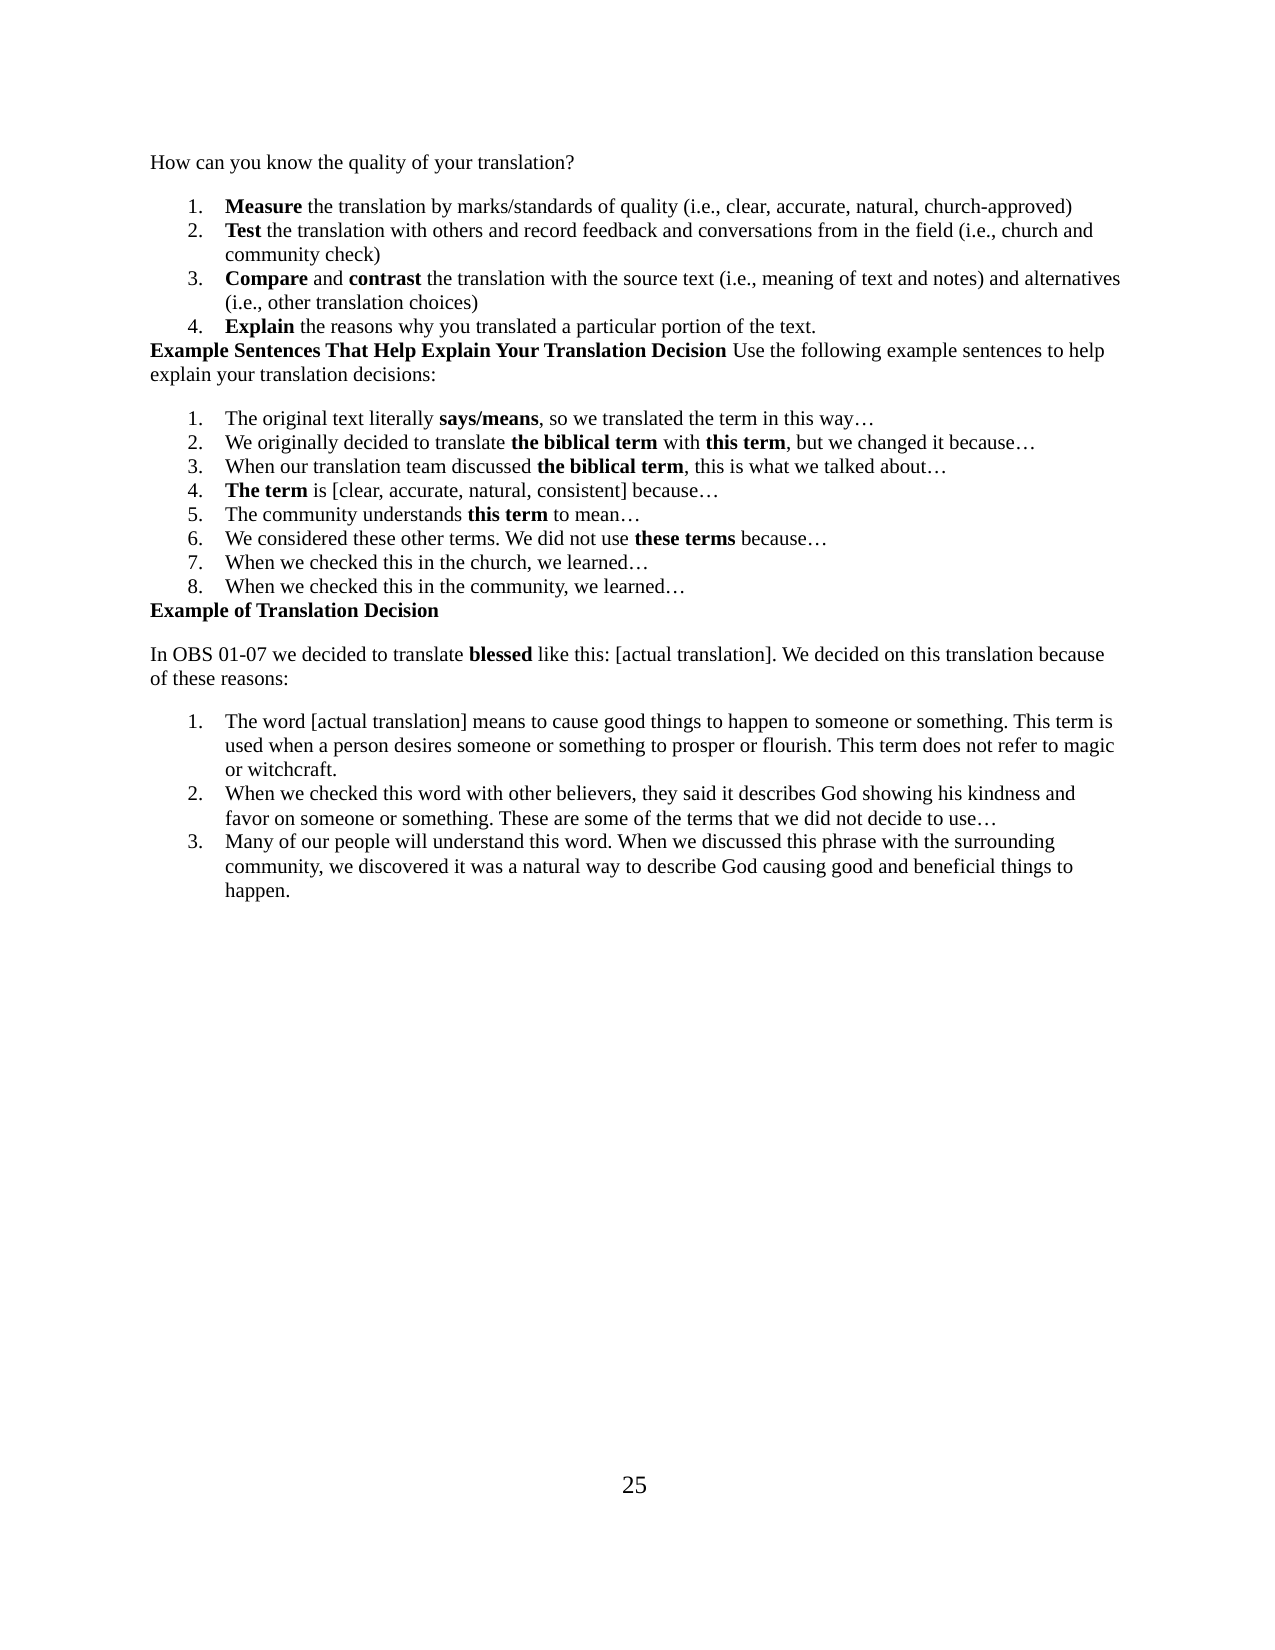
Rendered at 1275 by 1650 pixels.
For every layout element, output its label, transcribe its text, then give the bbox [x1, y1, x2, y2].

list Test the translation with others and record feedback and conversations from in the field (i.e., church and community check) [187, 218, 1125, 266]
list Compare and contrast the translation with the source text (i.e., meaning of text and notes) and alternatives (i.e., other translation choices) [187, 266, 1125, 314]
text How can you know the quality of your translation? [150, 150, 1125, 174]
list The original text literally says/means, so we translated the term in this way… [187, 406, 1125, 429]
list We originally decided to translate the biblical term with this term, but we changed it because… [187, 429, 1125, 454]
list The term is [clear, accurate, natural, consistent] because… [187, 478, 1125, 502]
list When we checked this word with other believers, they said it describes God showing his kindness and favor on someone or something. These are some of the terms that we did not decide to use… [187, 781, 1125, 829]
list Measure the translation by marks/standards of quality (i.e., clear, accurate, natural, church-approved) [187, 193, 1125, 218]
list When we checked this in the community, we learned… [187, 574, 1125, 598]
list Explain the reasons why you translated a particular portion of the text. [187, 314, 1125, 338]
text Example of Translation Decision [150, 598, 1125, 622]
list When our translation team discussed the biblical term, this is what we talked about… [187, 454, 1125, 478]
text Example Sentences That Help Explain Your Translation Decision Use the following example sentences to help explain your translation decisions: [150, 338, 1125, 386]
list Many of our people will understand this word. When we discussed this phrase with the surrounding community, we discovered it was a natural way to describe God causing good and beneficial things to happen. [187, 829, 1125, 902]
text In OBS 01-07 we decided to translate blessed like this: [actual translation]. We decided on this translation because of these reasons: [150, 642, 1125, 690]
list The word [actual translation] means to cause good things to happen to someone or something. This term is used when a person desires someone or something to prosper or flourish. This term does not refer to magic or witchcraft. [187, 709, 1125, 781]
list The community understands this term to mean… [187, 502, 1125, 526]
list When we checked this in the church, we learned… [187, 550, 1125, 574]
list We considered these other terms. We did not use these terms because… [187, 526, 1125, 550]
